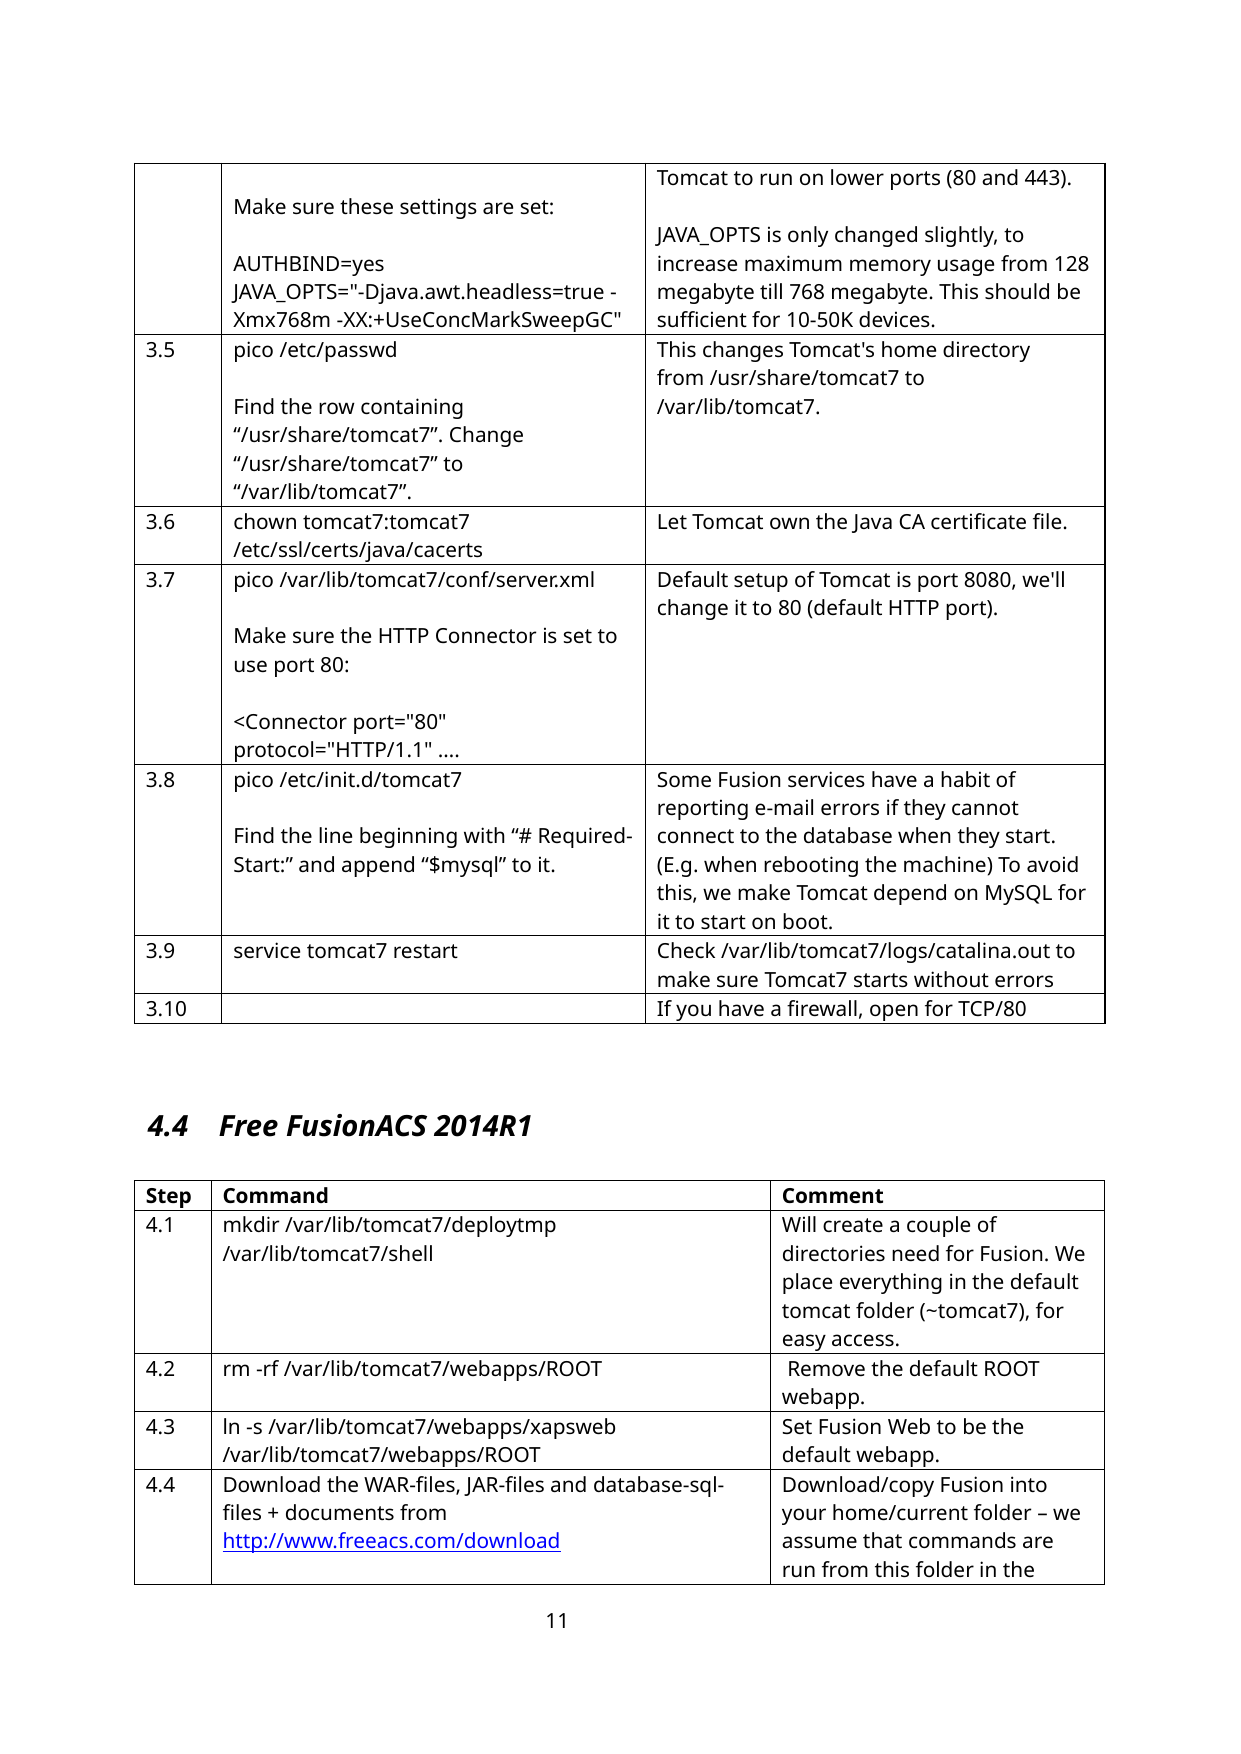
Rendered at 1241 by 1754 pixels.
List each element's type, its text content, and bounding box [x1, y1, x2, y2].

table_cell Tomcat to run on lower ports (80 and 443). JAVA_OPTS is only changed slightly, to increase maximum memory usage from 128 megabyte till 768 megabyte. This should be sufficient for 10-50K devices. [646, 164, 1104, 334]
table_cell pico /var/lib/tomcat7/conf/server.xml Make sure the HTTP Connector is set to use port 80: <Connector port="80" protocol="HTTP/1.1" …. [222, 565, 645, 764]
table_cell 3.10 [135, 994, 221, 1023]
table_cell Check /var/lib/tomcat7/logs/catalina.out to make sure Tomcat7 starts without errors [646, 936, 1104, 993]
table_cell pico /etc/passwd Find the row containing “/usr/share/tomcat7”. Change “/usr/share/tomcat7” to “/var/lib/tomcat7”. [222, 335, 645, 506]
table_cell 3.7 [135, 565, 221, 764]
table_cell service tomcat7 restart [222, 936, 645, 993]
table_cell 3.8 [135, 765, 221, 935]
table_cell 3.9 [135, 936, 221, 993]
table_cell Make sure these settings are set: AUTHBIND=yes JAVA_OPTS="-Djava.awt.headless=true -Xmx768m -XX:+UseConcMarkSweepGC" [222, 164, 645, 334]
table_cell Will create a couple of directories need for Fusion. We place everything in the default tomcat folder (~tomcat7), for easy access. [771, 1211, 1104, 1353]
table_cell 4.1 [135, 1211, 211, 1353]
table_cell mkdir /var/lib/tomcat7/deploytmp /var/lib/tomcat7/shell [212, 1211, 770, 1353]
table_cell Remove the default ROOT webapp. [771, 1354, 1104, 1411]
table_cell Let Tomcat own the Java CA certificate file. [646, 507, 1104, 564]
table_cell ln -s /var/lib/tomcat7/webapps/xapsweb /var/lib/tomcat7/webapps/ROOT [212, 1412, 770, 1469]
table_header Command [212, 1181, 770, 1209]
subtitle Free FusionACS 2014R1 [148, 1106, 1092, 1145]
table_cell [222, 994, 645, 1023]
table_header Comment [771, 1181, 1104, 1209]
table_header Step [135, 1181, 211, 1209]
table_cell This changes Tomcat's home directory from /usr/share/tomcat7 to /var/lib/tomcat7. [646, 335, 1104, 506]
table_cell rm -rf /var/lib/tomcat7/webapps/ROOT [212, 1354, 770, 1411]
table_cell 4.3 [135, 1412, 211, 1469]
table_cell Some Fusion services have a habit of reporting e-mail errors if they cannot connect to the database when they start. (E.g. when rebooting the machine) To avoid this, we make Tomcat depend on MySQL for it to start on boot. [646, 765, 1104, 935]
table_cell [135, 164, 221, 334]
table_cell chown tomcat7:tomcat7 /etc/ssl/certs/java/cacerts [222, 507, 645, 564]
table_cell Download/copy Fusion into your home/current folder – we assume that commands are run from this folder in the [771, 1470, 1104, 1583]
table_cell 4.4 [135, 1470, 211, 1583]
table_cell If you have a firewall, open for TCP/80 [646, 994, 1104, 1023]
table_cell pico /etc/init.d/tomcat7 Find the line beginning with “# Required-Start:” and append “$mysql” to it. [222, 765, 645, 935]
table_cell 3.6 [135, 507, 221, 564]
table_cell Set Fusion Web to be the default webapp. [771, 1412, 1104, 1469]
table_cell Default setup of Tomcat is port 8080, we'll change it to 80 (default HTTP port). [646, 565, 1104, 764]
table_cell 4.2 [135, 1354, 211, 1411]
table_cell Download the WAR-files, JAR-files and database-sql-files + documents from http://www.freeacs.com/download [212, 1470, 770, 1583]
table_cell 3.5 [135, 335, 221, 506]
